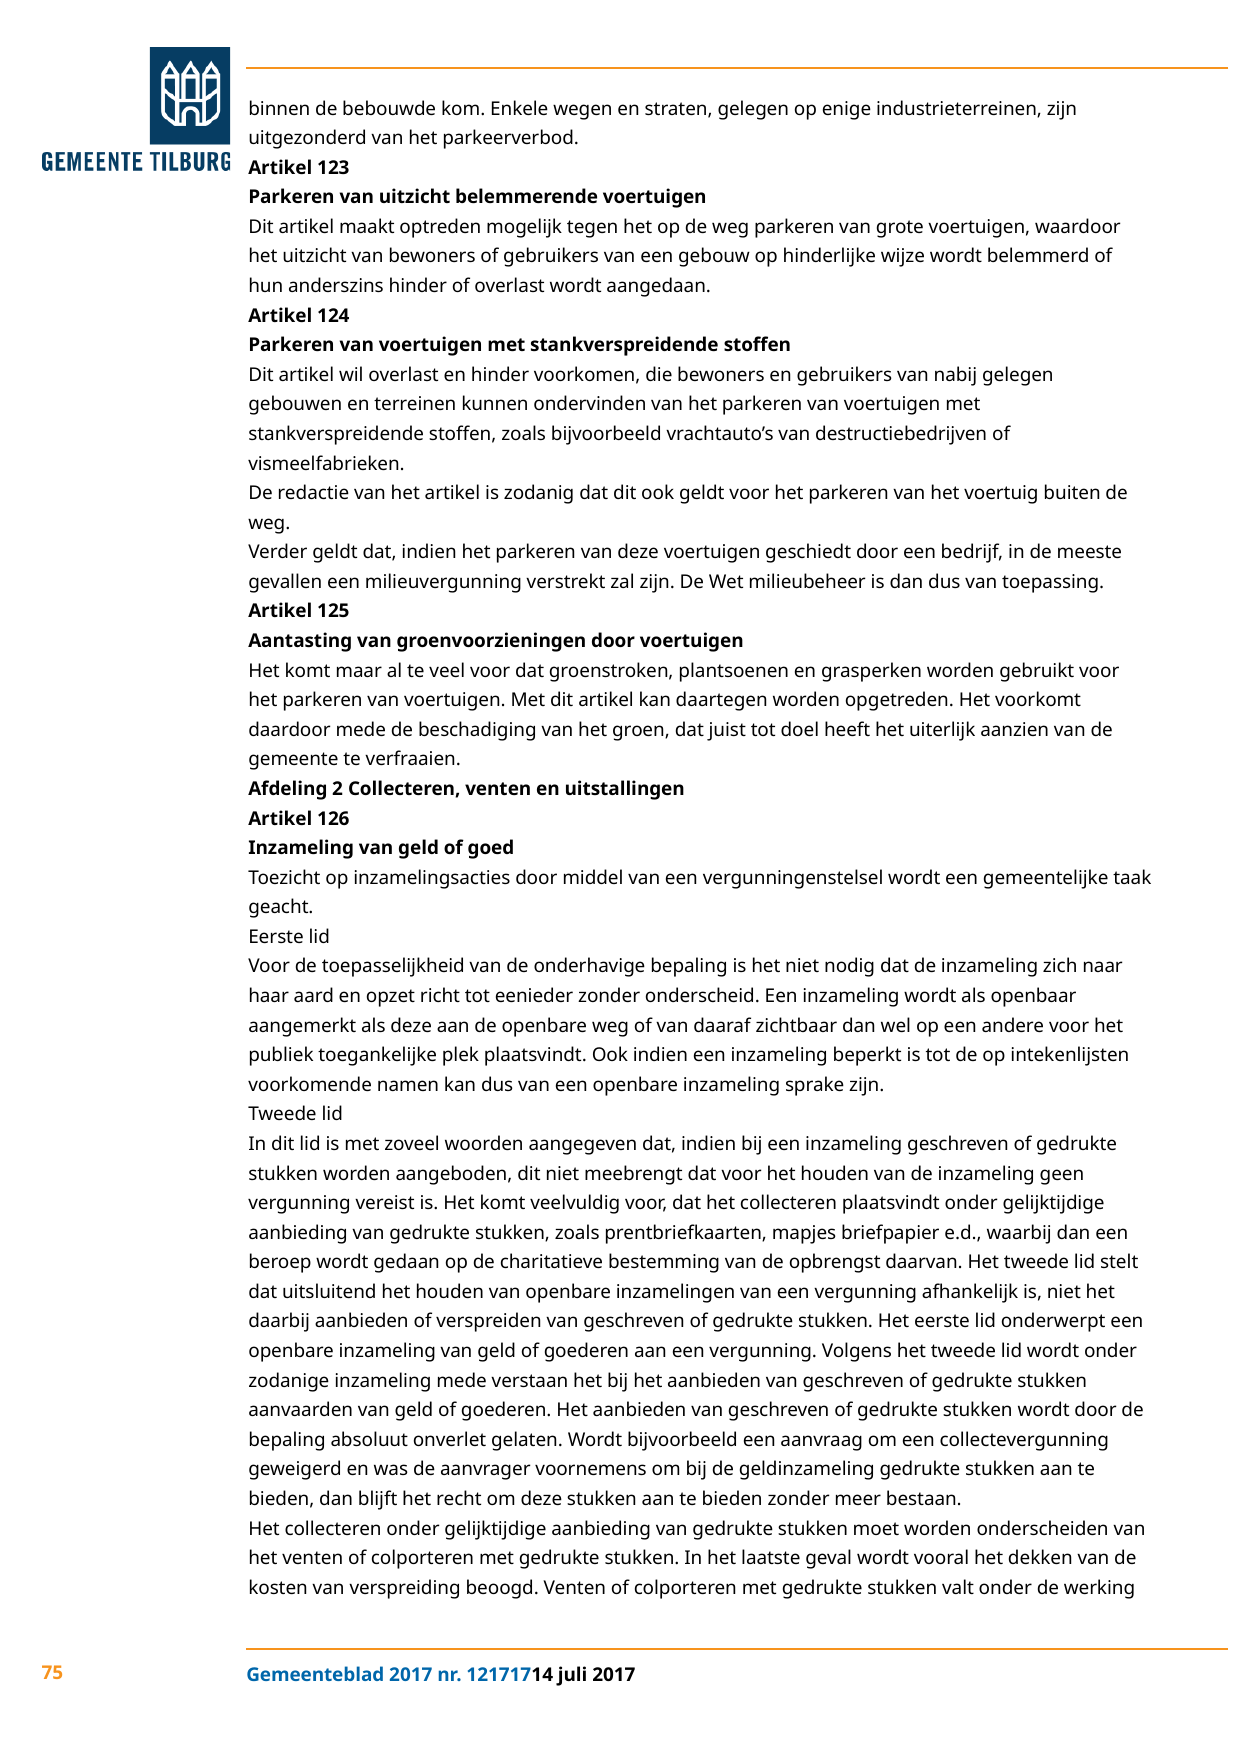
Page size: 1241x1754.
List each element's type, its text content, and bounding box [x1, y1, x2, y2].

text In dit lid is met zoveel woorden aangegeven dat, indien bij een inzameling geschreven of gedrukte stukken worden aangeboden, dit niet meebrengt dat voor het houden van de inzameling geen vergunning vereist is. Het komt veelvuldig voor, dat het collecteren plaatsvindt onder gelijktijdige aanbieding van gedrukte stukken, zoals prentbriefkaarten, mapjes briefpapier e.d., waarbij dan een beroep wordt gedaan op de charitatieve bestemming van de opbrengst daarvan. Het tweede lid stelt dat uitsluitend het houden van openbare inzamelingen van een vergunning afhankelijk is, niet het daarbij aanbieden of verspreiden van geschreven of gedrukte stukken. Het eerste lid onderwerpt een openbare inzameling van geld of goederen aan een vergunning. Volgens het tweede lid wordt onder zodanige inzameling mede verstaan het bij het aanbieden van geschreven of gedrukte stukken aanvaarden van geld of goederen. Het aanbieden van geschreven of gedrukte stukken wordt door de bepaling absoluut onverlet gelaten. Wordt bijvoorbeeld een aanvraag om een collectevergunning geweigerd en was de aanvrager voornemens om bij de geldinzameling gedrukte stukken aan te bieden, dan blijft het recht om deze stukken aan te bieden zonder meer bestaan. [248, 1130, 1152, 1511]
text Artikel 125 [248, 598, 1152, 623]
text Het collecteren onder gelijktijdige aanbieding van gedrukte stukken moet worden onderscheiden van het venten of colporteren met gedrukte stukken. In het laatste geval wordt vooral het dekken van de kosten van verspreiding beoogd. Venten of colporteren met gedrukte stukken valt onder de werking [248, 1515, 1152, 1600]
text Het komt maar al te veel voor dat groenstroken, plantsoenen en grasperken worden gebruikt voor het parkeren van voertuigen. Met dit artikel kan daartegen worden opgetreden. Het voorkomt daardoor mede de beschadiging van het groen, dat juist tot doel heeft het uiterlijk aanzien van de gemeente te verfraaien. [248, 657, 1152, 771]
picture [41, 47, 231, 172]
text Artikel 126 [248, 805, 1152, 831]
text Parkeren van uitzicht belemmerende voertuigen [248, 183, 1152, 209]
text Artikel 124 [248, 302, 1152, 328]
text binnen de bebouwde kom. Enkele wegen en straten, gelegen op enige industrieterreinen, zijn uitgezonderd van het parkeerverbod. [248, 95, 1152, 150]
text Eerste lid [248, 923, 1152, 949]
text Verder geldt dat, indien het parkeren van deze voertuigen geschiedt door een bedrijf, in de meeste gevallen een milieuvergunning verstrekt zal zijn. De Wet milieubeheer is dan dus van toepassing. [248, 538, 1152, 594]
text Dit artikel maakt optreden mogelijk tegen het op de weg parkeren van grote voertuigen, waardoor het uitzicht van bewoners of gebruikers van een gebouw op hinderlijke wijze wordt belemmerd of hun anderszins hinder of overlast wordt aangedaan. [248, 213, 1152, 298]
text Tweede lid [248, 1101, 1152, 1126]
text Inzameling van geld of goed [248, 834, 1152, 860]
text Artikel 123 [248, 154, 1152, 180]
text De redactie van het artikel is zodanig dat dit ook geldt voor het parkeren van het voertuig buiten de weg. [248, 479, 1152, 535]
text Toezicht op inzamelingsacties door middel van een vergunningenstelsel wordt een gemeentelijke taak geacht. [248, 864, 1152, 919]
text Voor de toepasselijkheid van de onderhavige bepaling is het niet nodig dat de inzameling zich naar haar aard en opzet richt tot eenieder zonder onderscheid. Een inzameling wordt als openbaar aangemerkt als deze aan de openbare weg of van daaraf zichtbaar dan wel op een andere voor het publiek toegankelijke plek plaatsvindt. Ook indien een inzameling beperkt is tot de op intekenlijsten voorkomende namen kan dus van een openbare inzameling sprake zijn. [248, 953, 1152, 1097]
text Dit artikel wil overlast en hinder voorkomen, die bewoners en gebruikers van nabij gelegen gebouwen en terreinen kunnen ondervinden van het parkeren van voertuigen met stankverspreidende stoffen, zoals bijvoorbeeld vrachtauto’s van destructiebedrijven of vismeelfabrieken. [248, 361, 1152, 476]
text Afdeling 2 Collecteren, venten en uitstallingen [248, 775, 1152, 801]
text Parkeren van voertuigen met stankverspreidende stoffen [248, 331, 1152, 357]
text Aantasting van groenvoorzieningen door voertuigen [248, 627, 1152, 653]
